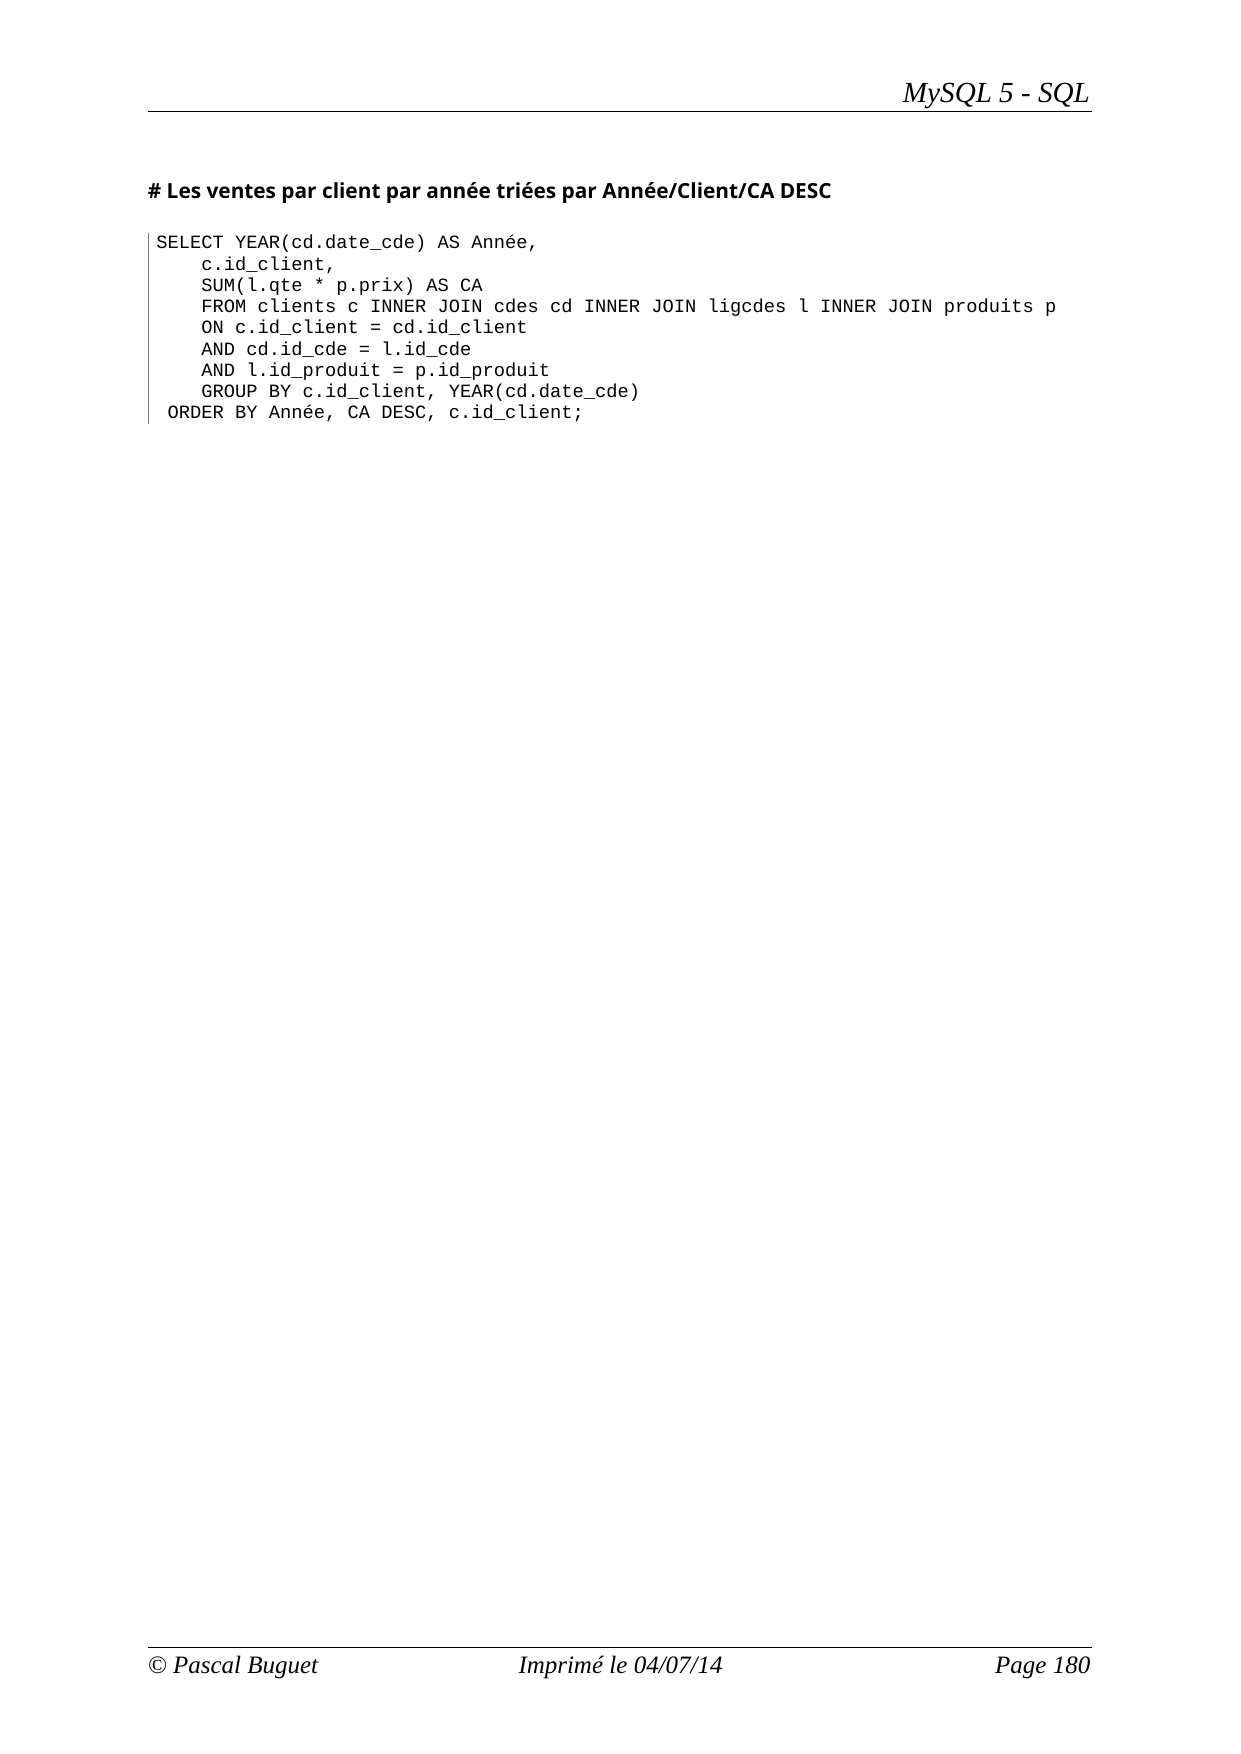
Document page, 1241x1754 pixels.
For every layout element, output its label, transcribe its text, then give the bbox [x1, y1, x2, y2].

text GROUP BY c.id_client, YEAR(cd.date_cde) [149, 382, 1092, 403]
text FROM clients c INNER JOIN cdes cd INNER JOIN ligcdes l INNER JOIN produits p [149, 297, 1092, 318]
text ON c.id_client = cd.id_client [149, 318, 1092, 339]
text AND l.id_produit = p.id_produit [149, 361, 1092, 382]
text c.id_client, [149, 254, 1092, 276]
text ORDER BY Année, CA DESC, c.id_client; [149, 403, 1092, 424]
text AND cd.id_cde = l.id_cde [149, 339, 1092, 361]
text SUM(l.qte * p.prix) AS CA [149, 276, 1092, 297]
text SELECT YEAR(cd.date_cde) AS Année, [149, 233, 1092, 254]
text # Les ventes par client par année triées par Année/Client/CA DESC [148, 176, 1092, 204]
